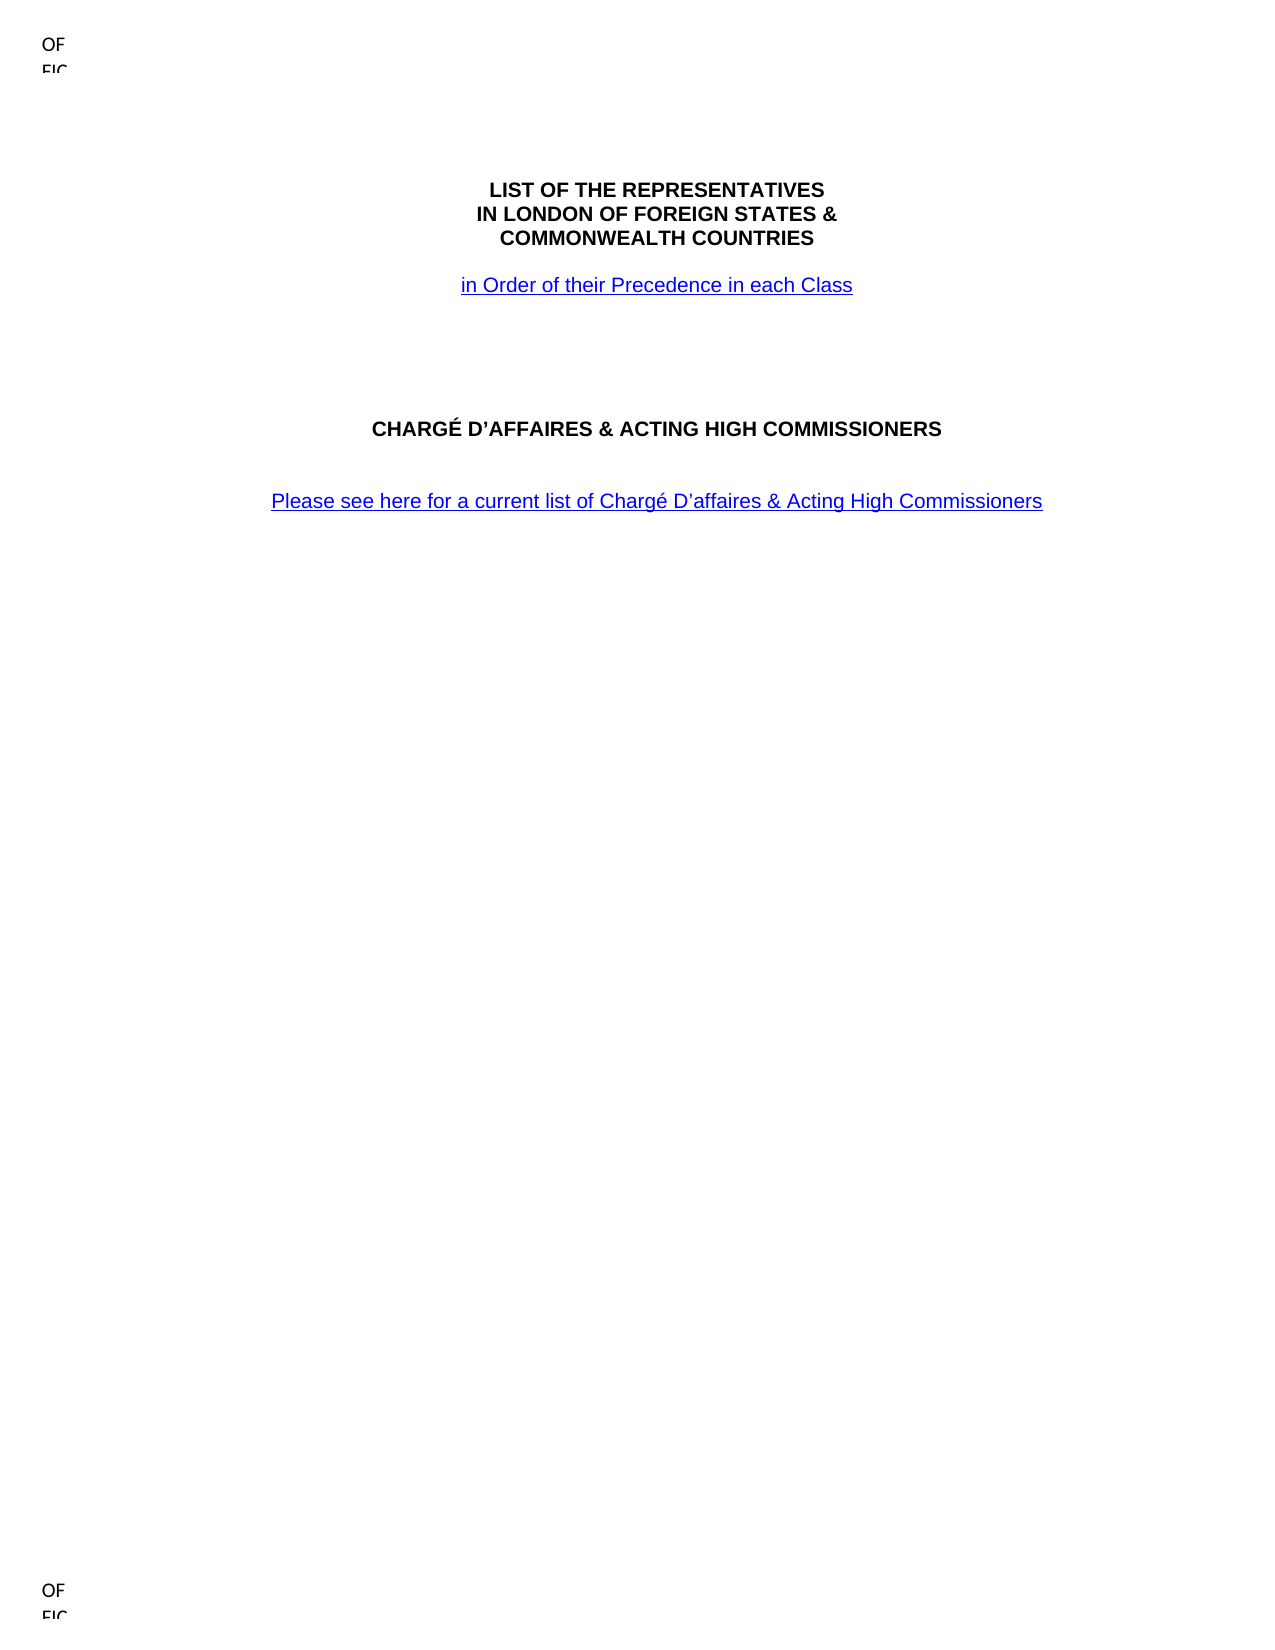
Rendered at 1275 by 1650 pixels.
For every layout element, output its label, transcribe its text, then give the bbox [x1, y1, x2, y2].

text Please see here for a current list of Chargé D’affaires & Acting High Commissioners [133, 489, 1181, 513]
text CHARGÉ D’AFFAIRES & ACTING HIGH COMMISSIONERS [133, 417, 1181, 441]
text in Order of their Precedence in each Class [133, 273, 1181, 297]
text LIST OF THE REPRESENTATIVES [133, 177, 1181, 201]
text COMMONWEALTH COUNTRIES [133, 225, 1181, 249]
text IN LONDON OF FOREIGN STATES & [133, 201, 1181, 225]
